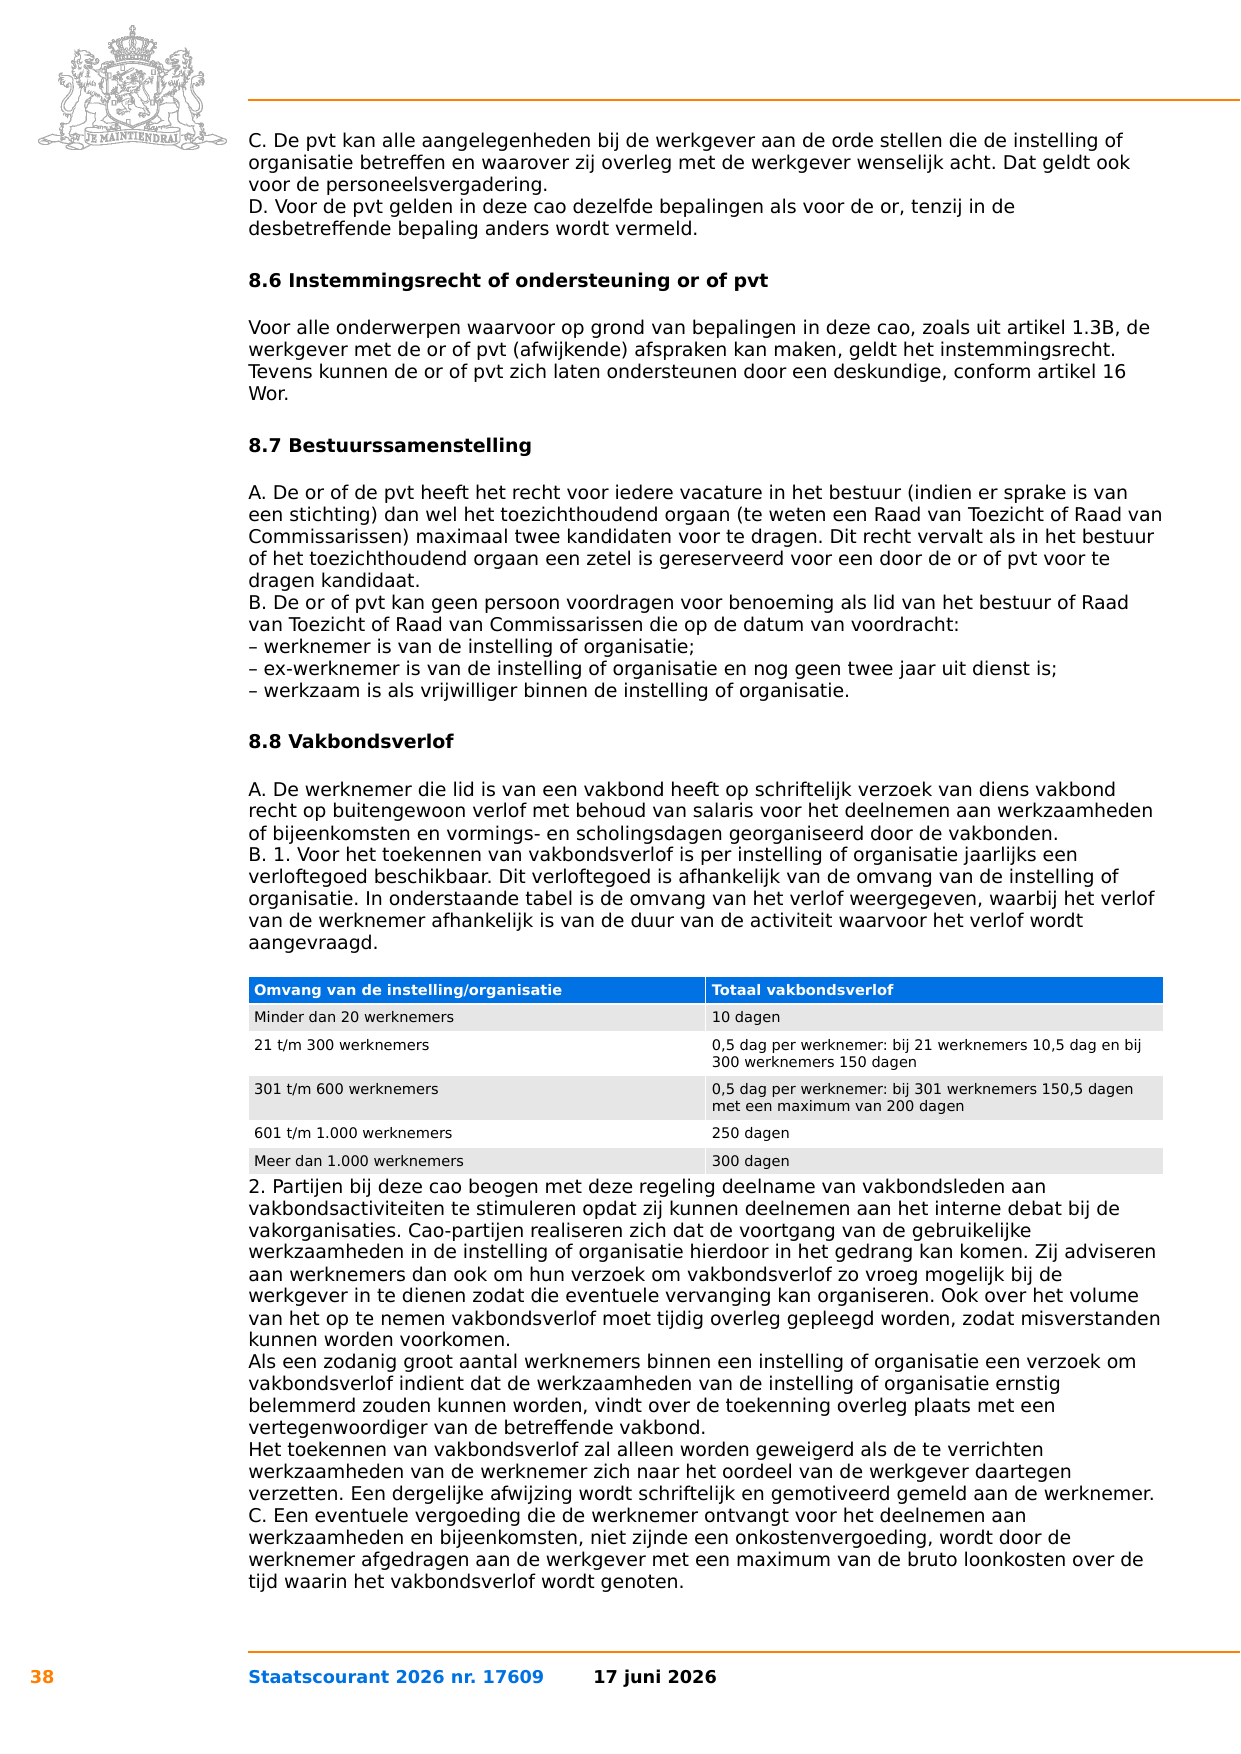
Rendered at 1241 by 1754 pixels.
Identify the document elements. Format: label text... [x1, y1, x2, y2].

text Als een zodanig groot aantal werknemers binnen een instelling of organisatie een verzoek om vakbondsverlof indient dat de werkzaamheden van de instelling of organisatie ernstig belemmerd zouden kunnen worden, vindt over de toekenning overleg plaats met een vertegenwoordiger van de betreffende vakbond. [248, 1351, 1163, 1439]
table_cell 601 t/m 1.000 werknemers [249, 1121, 705, 1147]
table_cell 0,5 dag per werknemer: bij 301 werknemers 150,5 dagen met een maximum van 200 dagen [706, 1076, 1163, 1120]
text C. De pvt kan alle aangelegenheden bij de werkgever aan de orde stellen die de instelling of organisatie betreffen en waarover zij overleg met de werkgever wenselijk acht. Dat geldt ook voor de personeelsvergadering. [248, 130, 1163, 196]
text Voor alle onderwerpen waarvoor op grond van bepalingen in deze cao, zoals uit artikel 1.3B, de werkgever met de or of pvt (afwijkende) afspraken kan maken, geldt het instemmingsrecht. Tevens kunnen de or of pvt zich laten ondersteunen door een deskundige, conform artikel 16 Wor. [248, 317, 1163, 405]
text A. De werknemer die lid is van een vakbond heeft op schriftelijk verzoek van diens vakbond recht op buitengewoon verlof met behoud van salaris voor het deelnemen aan werkzaamheden of bijeenkomsten en vormings- en scholingsdagen georganiseerd door de vakbonden. [248, 778, 1163, 844]
text A. De or of de pvt heeft het recht voor iedere vacature in het bestuur (indien er sprake is van een stichting) dan wel het toezichthoudend orgaan (te weten een Raad van Toezicht of Raad van Commissarissen) maximaal twee kandidaten voor te dragen. Dit recht vervalt als in het bestuur of het toezichthoudend orgaan een zetel is gereserveerd voor een door de or of pvt voor te dragen kandidaat. [248, 482, 1163, 592]
table_cell 0,5 dag per werknemer: bij 21 werknemers 10,5 dag en bij 300 werknemers 150 dagen [706, 1032, 1163, 1075]
subtitle 8.7 Bestuurssamenstelling [248, 435, 1163, 457]
text B. De or of pvt kan geen persoon voordragen voor benoeming als lid van het bestuur of Raad van Toezicht of Raad van Commissarissen die op de datum van voordracht: [248, 592, 1163, 636]
table_cell 21 t/m 300 werknemers [249, 1032, 705, 1075]
table_header Omvang van de instelling/organisatie [249, 977, 705, 1003]
table_cell 300 dagen [706, 1148, 1163, 1174]
subtitle 8.6 Instemmingsrecht of ondersteuning or of pvt [248, 270, 1163, 292]
text 2. Partijen bij deze cao beogen met deze regeling deelname van vakbondsleden aan vakbondsactiviteiten te stimuleren opdat zij kunnen deelnemen aan het interne debat bij de vakorganisaties. Cao-partijen realiseren zich dat de voortgang van de gebruikelijke werkzaamheden in de instelling of organisatie hierdoor in het gedrang kan komen. Zij adviseren aan werknemers dan ook om hun verzoek om vakbondsverlof zo vroeg mogelijk bij de werkgever in te dienen zodat die eventuele vervanging kan organiseren. Ook over het volume van het op te nemen vakbondsverlof moet tijdig overleg gepleegd worden, zodat misverstanden kunnen worden voorkomen. [248, 1176, 1163, 1351]
table_cell Meer dan 1.000 werknemers [249, 1148, 705, 1174]
table_cell Minder dan 20 werknemers [249, 1005, 705, 1031]
table_cell 301 t/m 600 werknemers [249, 1076, 705, 1120]
table_header Totaal vakbondsverlof [706, 977, 1163, 1003]
text D. Voor de pvt gelden in deze cao dezelfde bepalingen als voor de or, tenzij in de desbetreffende bepaling anders wordt vermeld. [248, 196, 1163, 240]
table_cell 10 dagen [706, 1005, 1163, 1031]
text C. Een eventuele vergoeding die de werknemer ontvangt voor het deelnemen aan werkzaamheden en bijeenkomsten, niet zijnde een onkostenvergoeding, wordt door de werknemer afgedragen aan de werkgever met een maximum van de bruto loonkosten over de tijd waarin het vakbondsverlof wordt genoten. [248, 1505, 1163, 1593]
subtitle 8.8 Vakbondsverlof [248, 731, 1163, 753]
text – werkzaam is als vrijwilliger binnen de instelling of organisatie. [248, 679, 1163, 701]
table_cell 250 dagen [706, 1121, 1163, 1147]
picture [38, 25, 227, 150]
text Het toekennen van vakbondsverlof zal alleen worden geweigerd als de te verrichten werkzaamheden van de werknemer zich naar het oordeel van de werkgever daartegen verzetten. Een dergelijke afwijzing wordt schriftelijk en gemotiveerd gemeld aan de werknemer. [248, 1439, 1163, 1505]
text B. 1. Voor het toekennen van vakbondsverlof is per instelling of organisatie jaarlijks een verloftegoed beschikbaar. Dit verloftegoed is afhankelijk van de omvang van de instelling of organisatie. In onderstaande tabel is de omvang van het verlof weergegeven, waarbij het verlof van de werknemer afhankelijk is van de duur van de activiteit waarvoor het verlof wordt aangevraagd. [248, 844, 1163, 954]
text – ex-werknemer is van de instelling of organisatie en nog geen twee jaar uit dienst is; [248, 657, 1163, 679]
text – werknemer is van de instelling of organisatie; [248, 636, 1163, 657]
